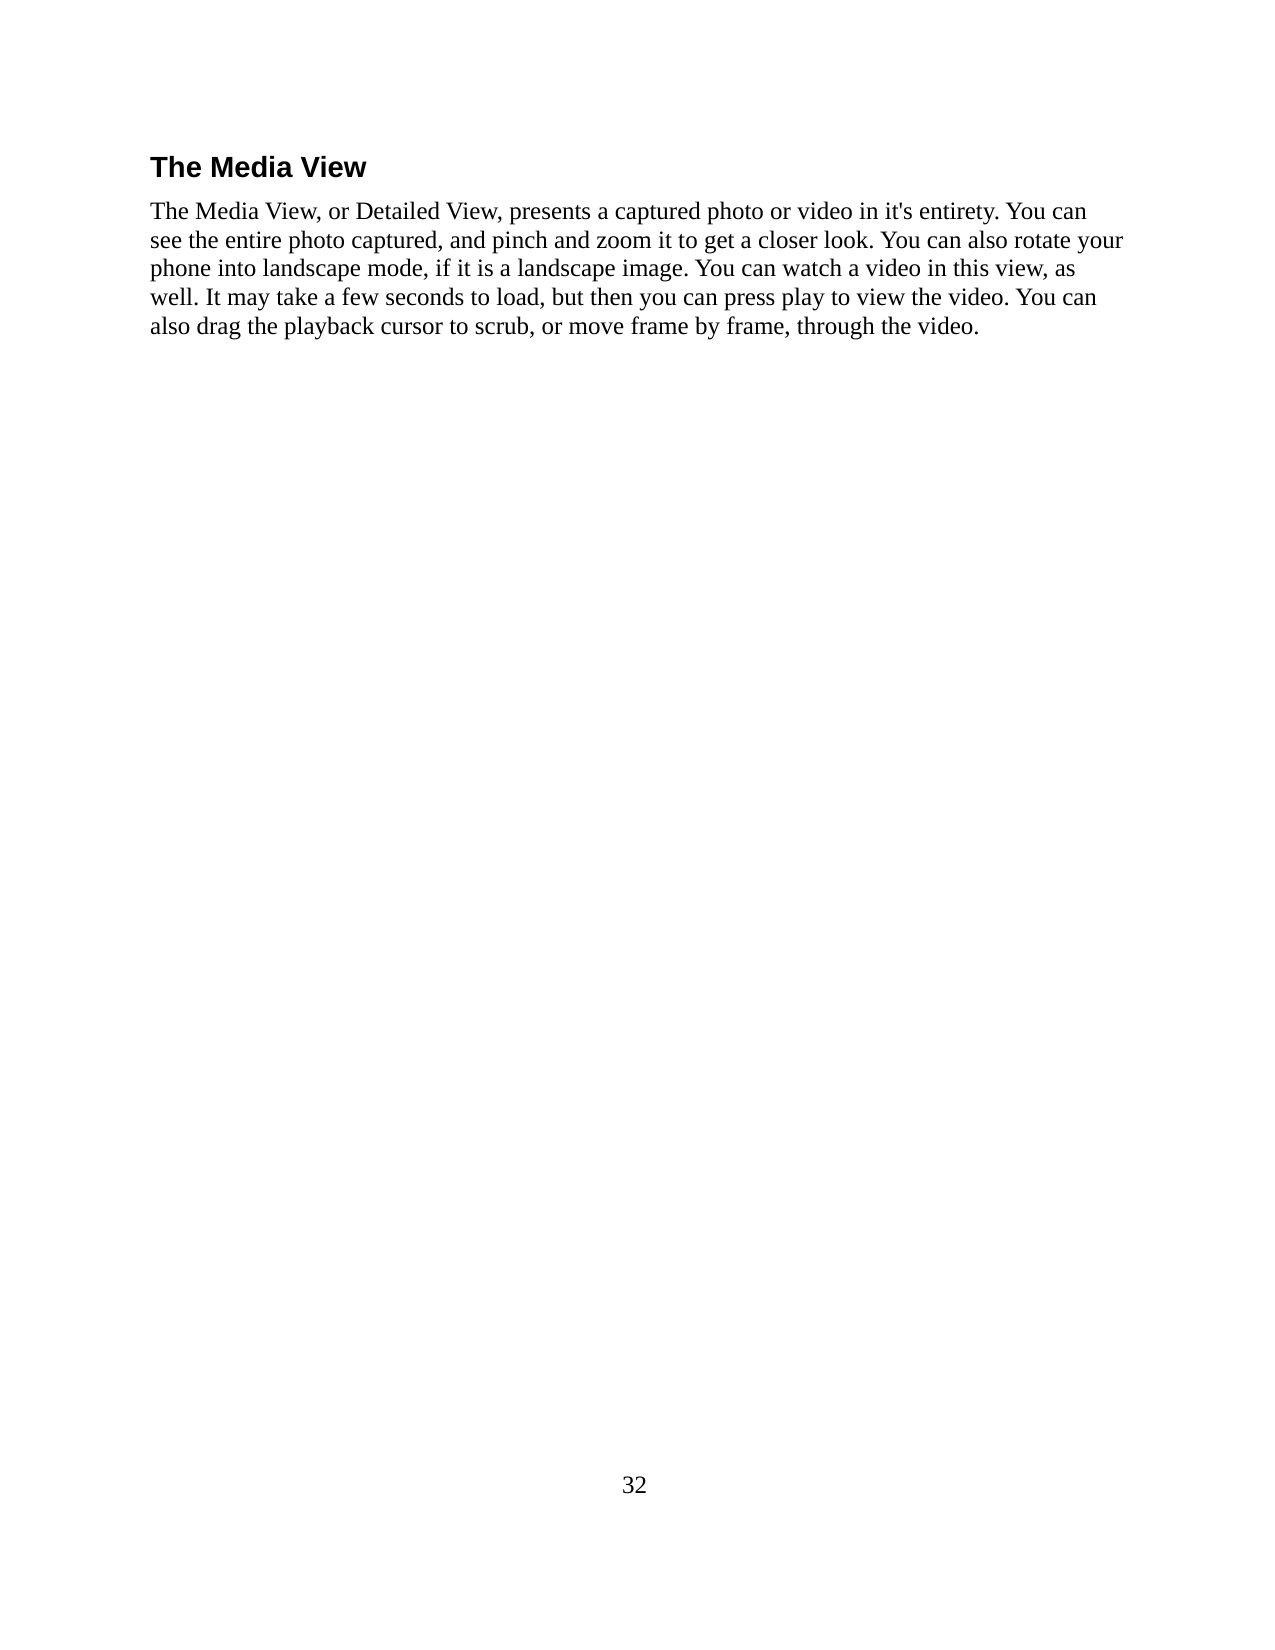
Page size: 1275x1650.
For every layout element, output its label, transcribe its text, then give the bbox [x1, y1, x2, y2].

subtitle The Media View [150, 150, 1125, 183]
text The Media View, or Detailed View, presents a captured photo or video in it's entirety. You can see the entire photo captured, and pinch and zoom it to get a closer look. You can also rotate your phone into landscape mode, if it is a landscape image. You can watch a video in this view, as well. It may take a few seconds to load, but then you can press play to view the video. You can also drag the playback cursor to scrub, or move frame by frame, through the video. [150, 196, 1125, 340]
